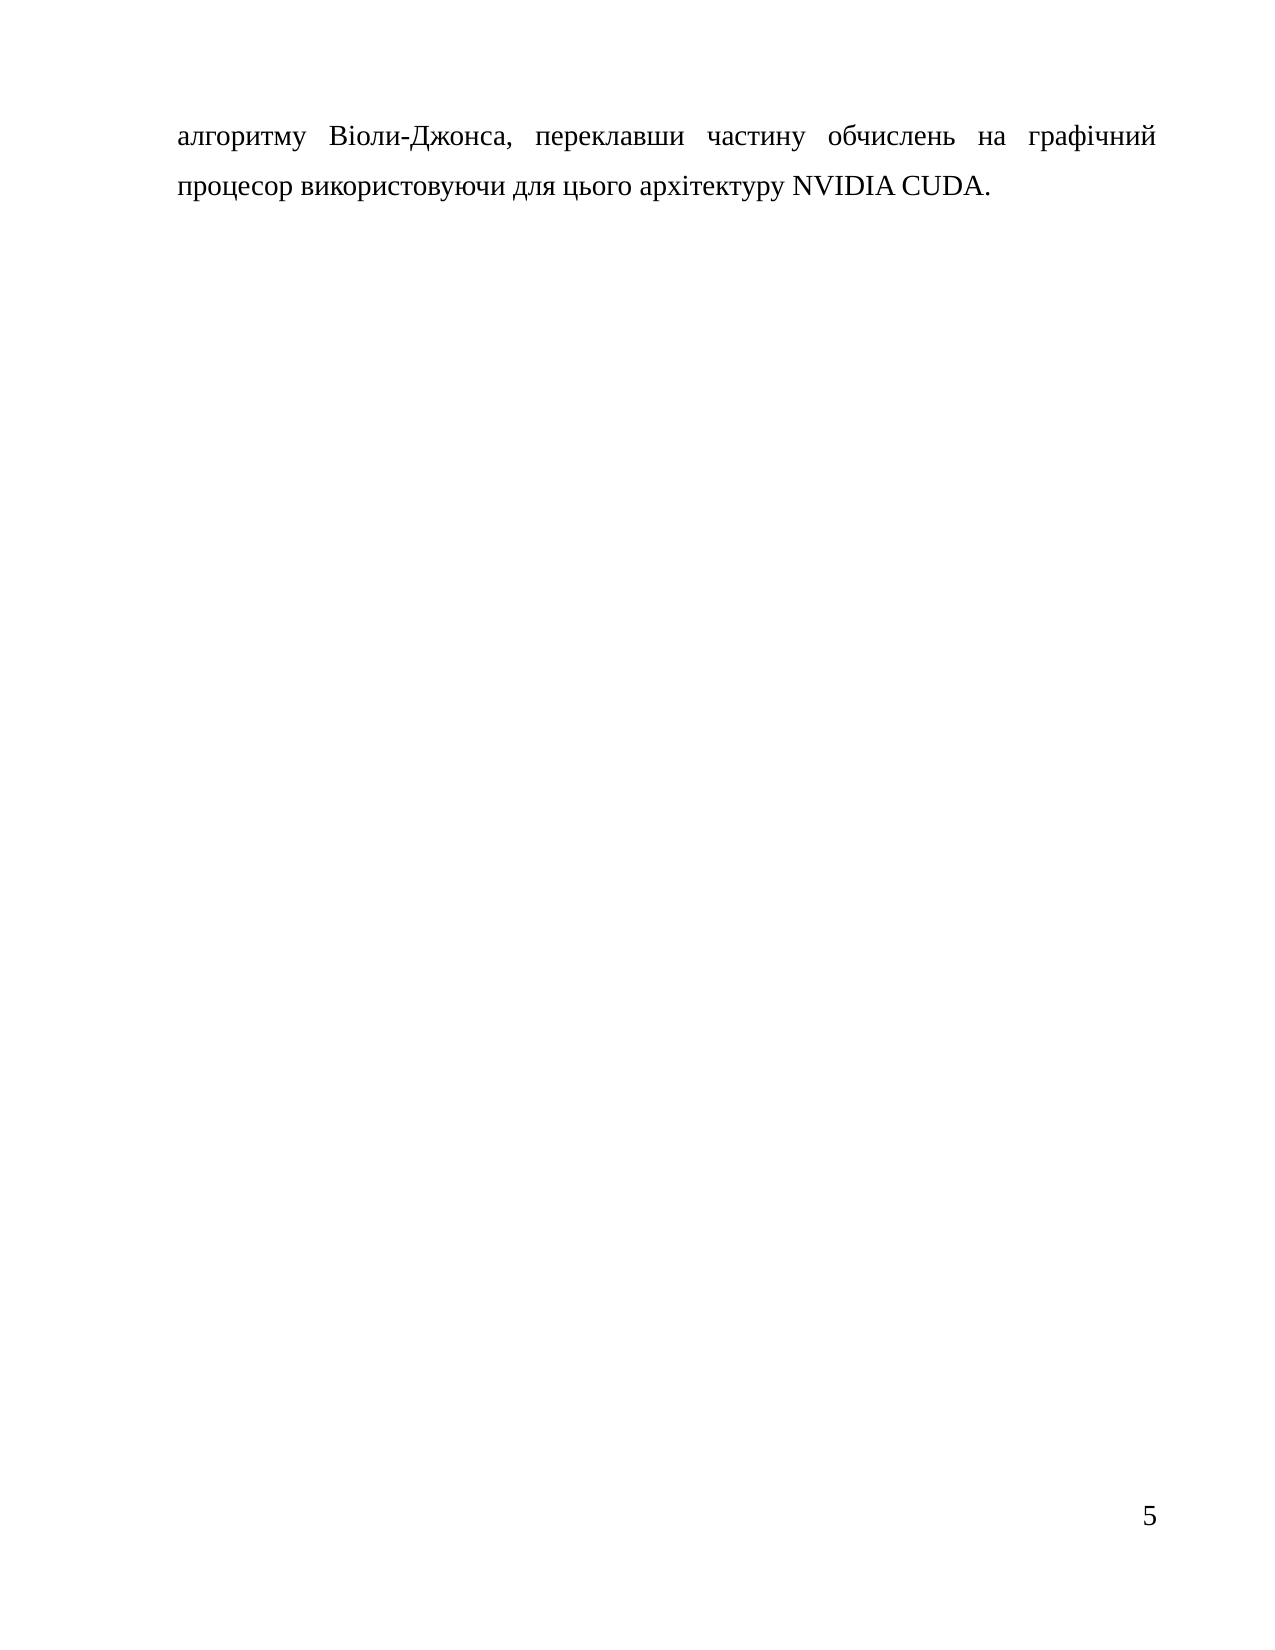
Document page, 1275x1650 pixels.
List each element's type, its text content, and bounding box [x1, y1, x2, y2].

text алгоритму Віоли-Джонса, переклавши частину обчислень на графічний процесор використовуючи для цього архітектуру NVIDIA CUDA. [177, 118, 1157, 202]
